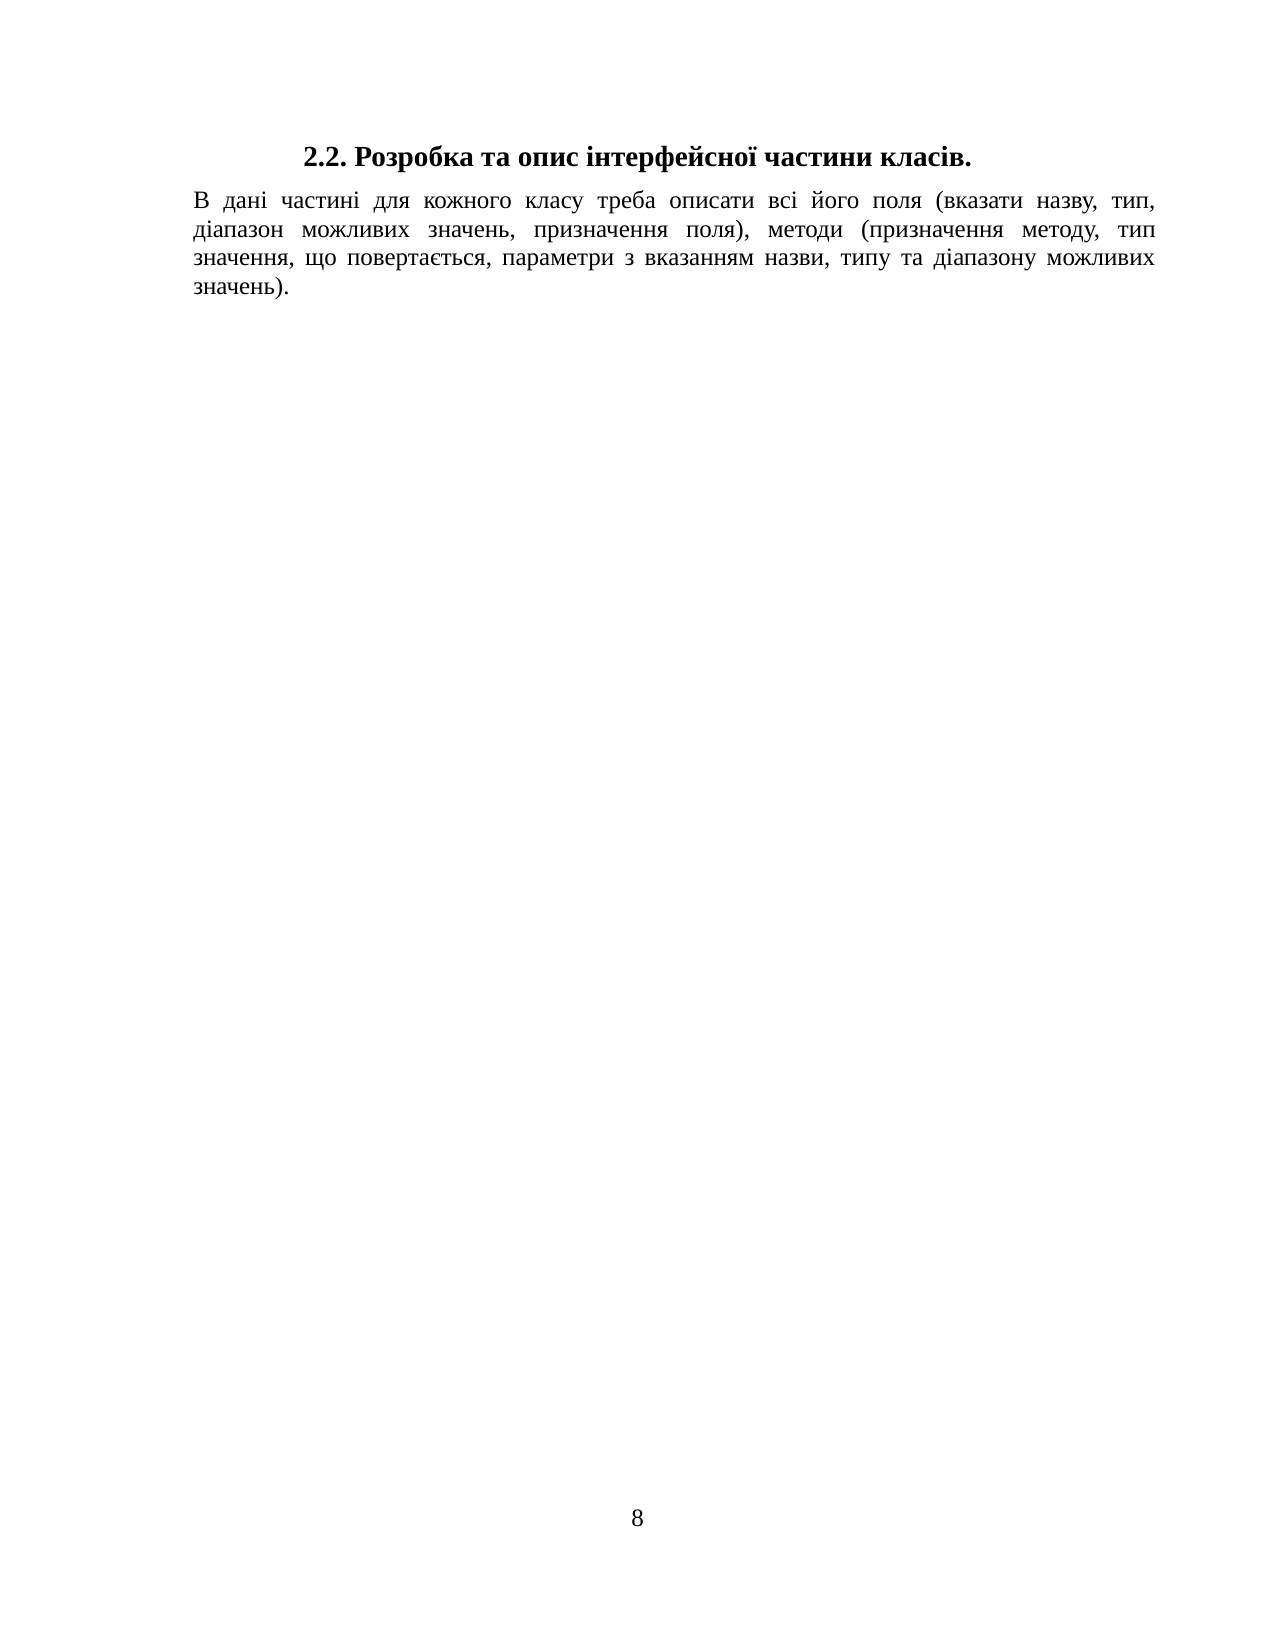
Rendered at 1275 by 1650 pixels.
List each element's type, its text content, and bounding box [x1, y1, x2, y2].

list В дані частині для кожного класу треба описати всі його поля (вказати назву, тип, діапазон можливих значень, призначення поля), методи (призначення методу, тип значення, що повертається, параметри з вказанням назви, типу та діапазону можливих значень). [156, 185, 1157, 300]
subtitle Розробка та опис інтерфейсної частини класів. [118, 139, 1157, 172]
